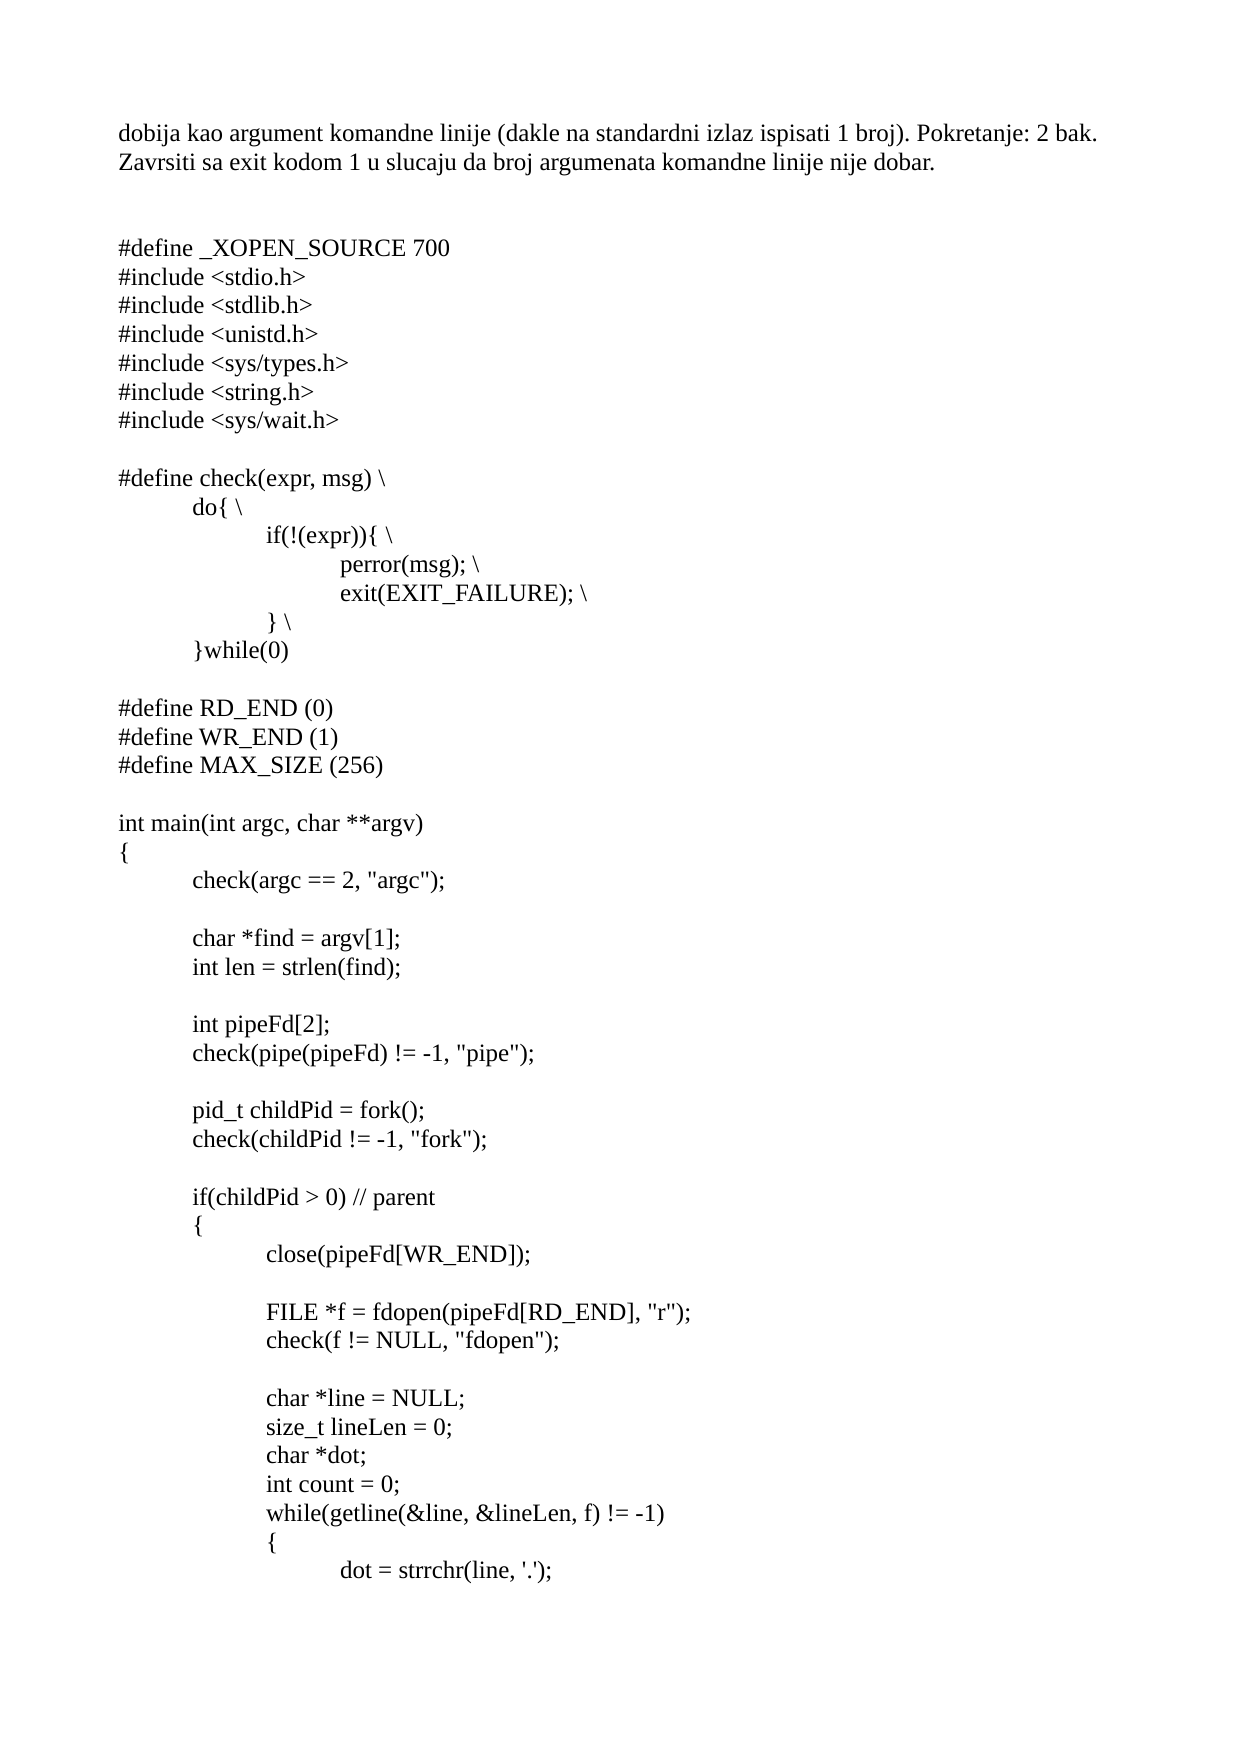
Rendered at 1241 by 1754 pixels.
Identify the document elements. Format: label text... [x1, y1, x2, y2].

text do{ \ [118, 492, 1122, 521]
text { [118, 1211, 1122, 1239]
text { [118, 837, 1122, 866]
text while(getline(&line, &lineLen, f) != -1) [118, 1498, 1122, 1527]
text if(childPid > 0) // parent [118, 1182, 1122, 1211]
text dobija kao argument komandne linije (dakle na standardni izlaz ispisati 1 broj). Pokretanje: 2 bak. Zavrsiti sa exit kodom 1 u slucaju da broj argumenata komandne linije nije dobar. [118, 118, 1122, 176]
text #include <sys/wait.h> [118, 406, 1122, 434]
text #include <string.h> [118, 377, 1122, 406]
text char *dot; [118, 1441, 1122, 1469]
text int main(int argc, char **argv) [118, 808, 1122, 837]
text #define WR_END (1) [118, 722, 1122, 751]
text check(f != NULL, "fdopen"); [118, 1326, 1122, 1354]
text pid_t childPid = fork(); [118, 1096, 1122, 1124]
text #include <sys/types.h> [118, 348, 1122, 377]
text #include <unistd.h> [118, 319, 1122, 348]
text check(childPid != -1, "fork"); [118, 1124, 1122, 1153]
text } \ [118, 607, 1122, 636]
text #define _XOPEN_SOURCE 700 [118, 233, 1122, 262]
text int len = strlen(find); [118, 952, 1122, 981]
text int count = 0; [118, 1469, 1122, 1498]
text #include <stdlib.h> [118, 291, 1122, 319]
text dot = strrchr(line, '.'); [118, 1556, 1122, 1584]
text size_t lineLen = 0; [118, 1412, 1122, 1441]
text }while(0) [118, 636, 1122, 664]
text FILE *f = fdopen(pipeFd[RD_END], "r"); [118, 1297, 1122, 1326]
text if(!(expr)){ \ [118, 521, 1122, 549]
text perror(msg); \ [118, 549, 1122, 578]
text exit(EXIT_FAILURE); \ [118, 578, 1122, 607]
text #define MAX_SIZE (256) [118, 751, 1122, 779]
text check(argc == 2, "argc"); [118, 866, 1122, 894]
text { [118, 1527, 1122, 1556]
text #define RD_END (0) [118, 693, 1122, 722]
text #define check(expr, msg) \ [118, 463, 1122, 492]
text int pipeFd[2]; [118, 1009, 1122, 1038]
text char *line = NULL; [118, 1383, 1122, 1412]
text close(pipeFd[WR_END]); [118, 1239, 1122, 1268]
text char *find = argv[1]; [118, 923, 1122, 952]
text #include <stdio.h> [118, 262, 1122, 291]
text check(pipe(pipeFd) != -1, "pipe"); [118, 1038, 1122, 1067]
